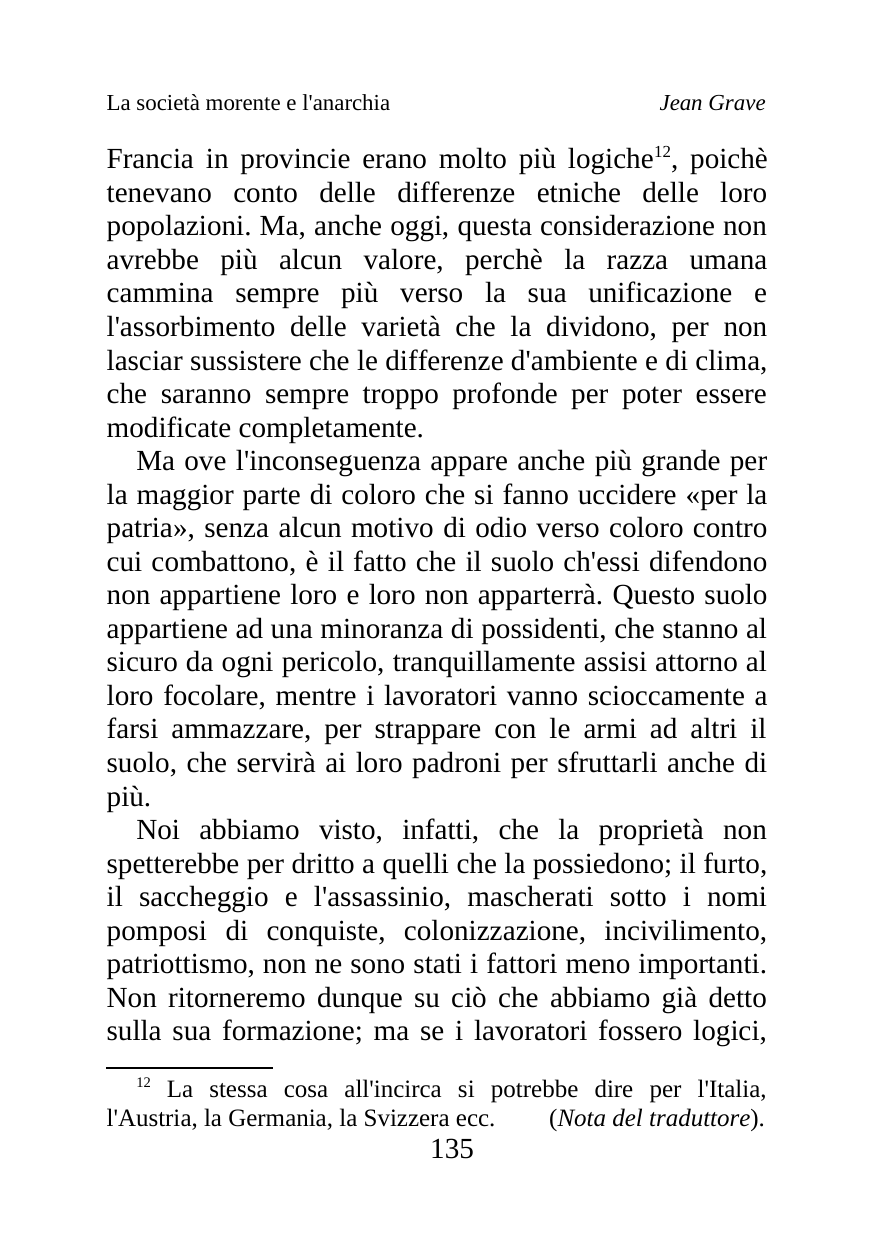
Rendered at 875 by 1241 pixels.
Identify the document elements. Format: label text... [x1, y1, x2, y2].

text Francia in provincie erano molto più logiche, poichè tenevano conto delle differenze etniche delle loro popolazioni. Ma, anche oggi, questa considerazione non avrebbe più alcun valore, perchè la razza umana cammina sempre più verso la sua unificazione e l'assorbimento delle varietà che la dividono, per non lasciar sussistere che le differenze d'ambiente e di clima, che saranno sempre troppo profonde per poter essere modificate completamente. [106, 141, 768, 443]
text Ma ove l'inconseguenza appare anche più grande per la maggior parte di coloro che si fanno uccidere «per la patria», senza alcun motivo di odio verso coloro contro cui combattono, è il fatto che il suolo ch'essi difendono non appartiene loro e loro non apparterrà. Questo suolo appartiene ad una minoranza di possidenti, che stanno al sicuro da ogni pericolo, tranquillamente assisi attorno al loro focolare, mentre i lavoratori vanno scioccamente a farsi ammazzare, per strappare con le armi ad altri il suolo, che servirà ai loro padroni per sfruttarli anche di più. [106, 443, 768, 812]
text La stessa cosa all'incirca si potrebbe dire per l'Italia, l'Austria, la Germania, la Svizzera ecc. (Nota del traduttore). [106, 1074, 768, 1132]
text Noi abbiamo visto, infatti, che la proprietà non spetterebbe per dritto a quelli che la possiedono; il furto, il saccheggio e l'assassinio, mascherati sotto i nomi pomposi di conquiste, colonizzazione, incivilimento, patriottismo, non ne sono stati i fattori meno importanti. Non ritorneremo dunque su ciò che abbiamo già detto sulla sua formazione; ma se i lavoratori fossero logici, [106, 812, 768, 1047]
